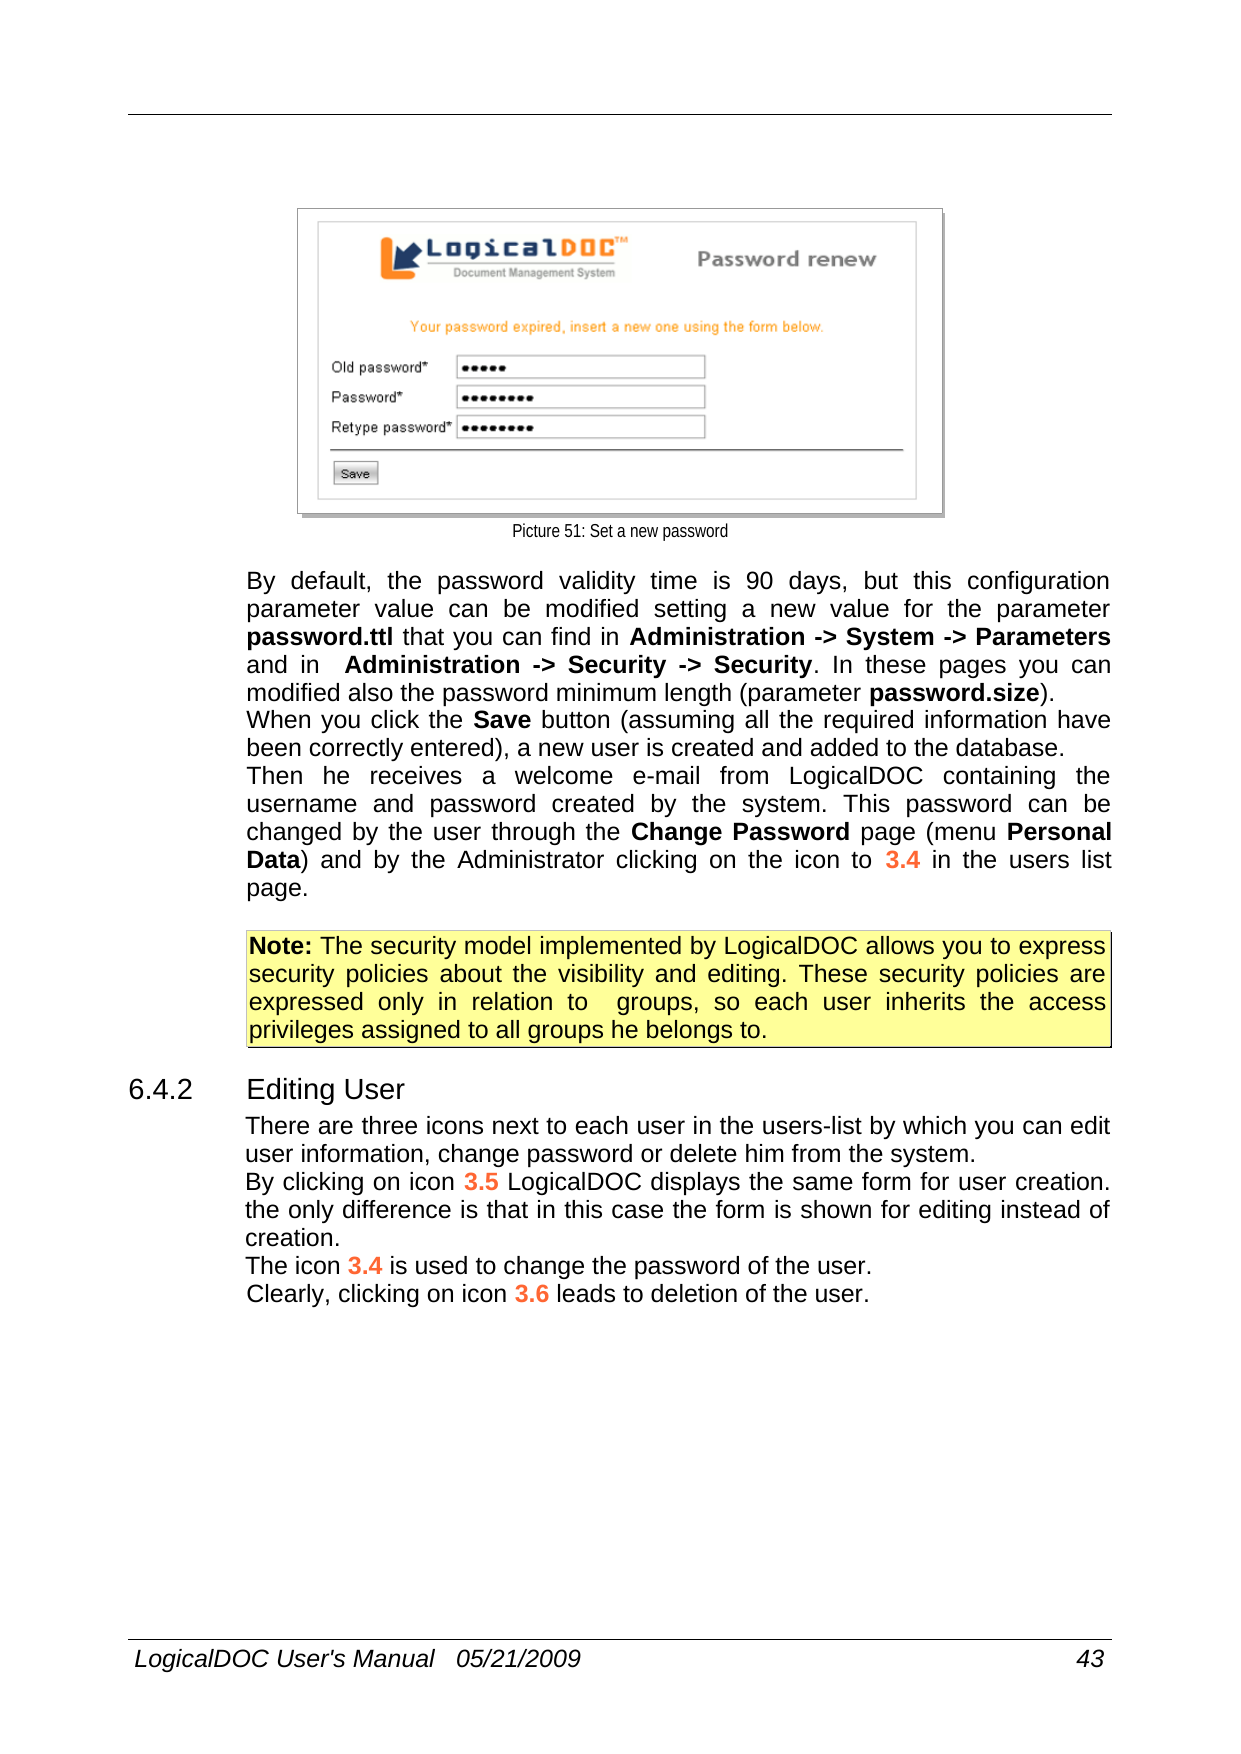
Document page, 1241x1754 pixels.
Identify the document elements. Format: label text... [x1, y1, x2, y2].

subtitle Editing User [128, 1073, 1112, 1106]
text By clicking on icon 3.5 LogicalDOC displays the same form for user creation. the only difference is that in this case the form is shown for editing instead of creation. [245, 1168, 1112, 1251]
text There are three icons next to each user in the users-list by which you can edit user information, change password or delete him from the system. [245, 1112, 1112, 1168]
text Then he receives a welcome e-mail from LogicalDOC containing the username and password created by the system. This password can be changed by the user through the Change Password page (menu Personal Data) and by the Administrator clicking on the icon to 3.4 in the users list page. [246, 762, 1112, 902]
text Clearly, clicking on icon 3.6 leads to deletion of the user. [246, 1279, 1112, 1307]
text By default, the password validity time is 90 days, but this configuration parameter value can be modified setting a new value for the parameter password.ttl that you can find in Administration -> System -> Parameters and in Administration -> Security -> Security. In these pages you can modified also the password minimum length (parameter password.size). [246, 150, 1112, 706]
text Picture 51: Set a new password [297, 514, 943, 541]
text Note: The security model implemented by LogicalDOC allows you to express security policies about the visibility and editing. These security policies are expressed only in relation to groups, so each user inherits the access privileges assigned to all groups he belongs to. [247, 931, 1110, 1046]
text The icon 3.4 is used to change the password of the user. [245, 1251, 1112, 1279]
text When you click the Save button (assuming all the required information have been correctly entered), a new user is created and added to the database. [246, 706, 1112, 762]
